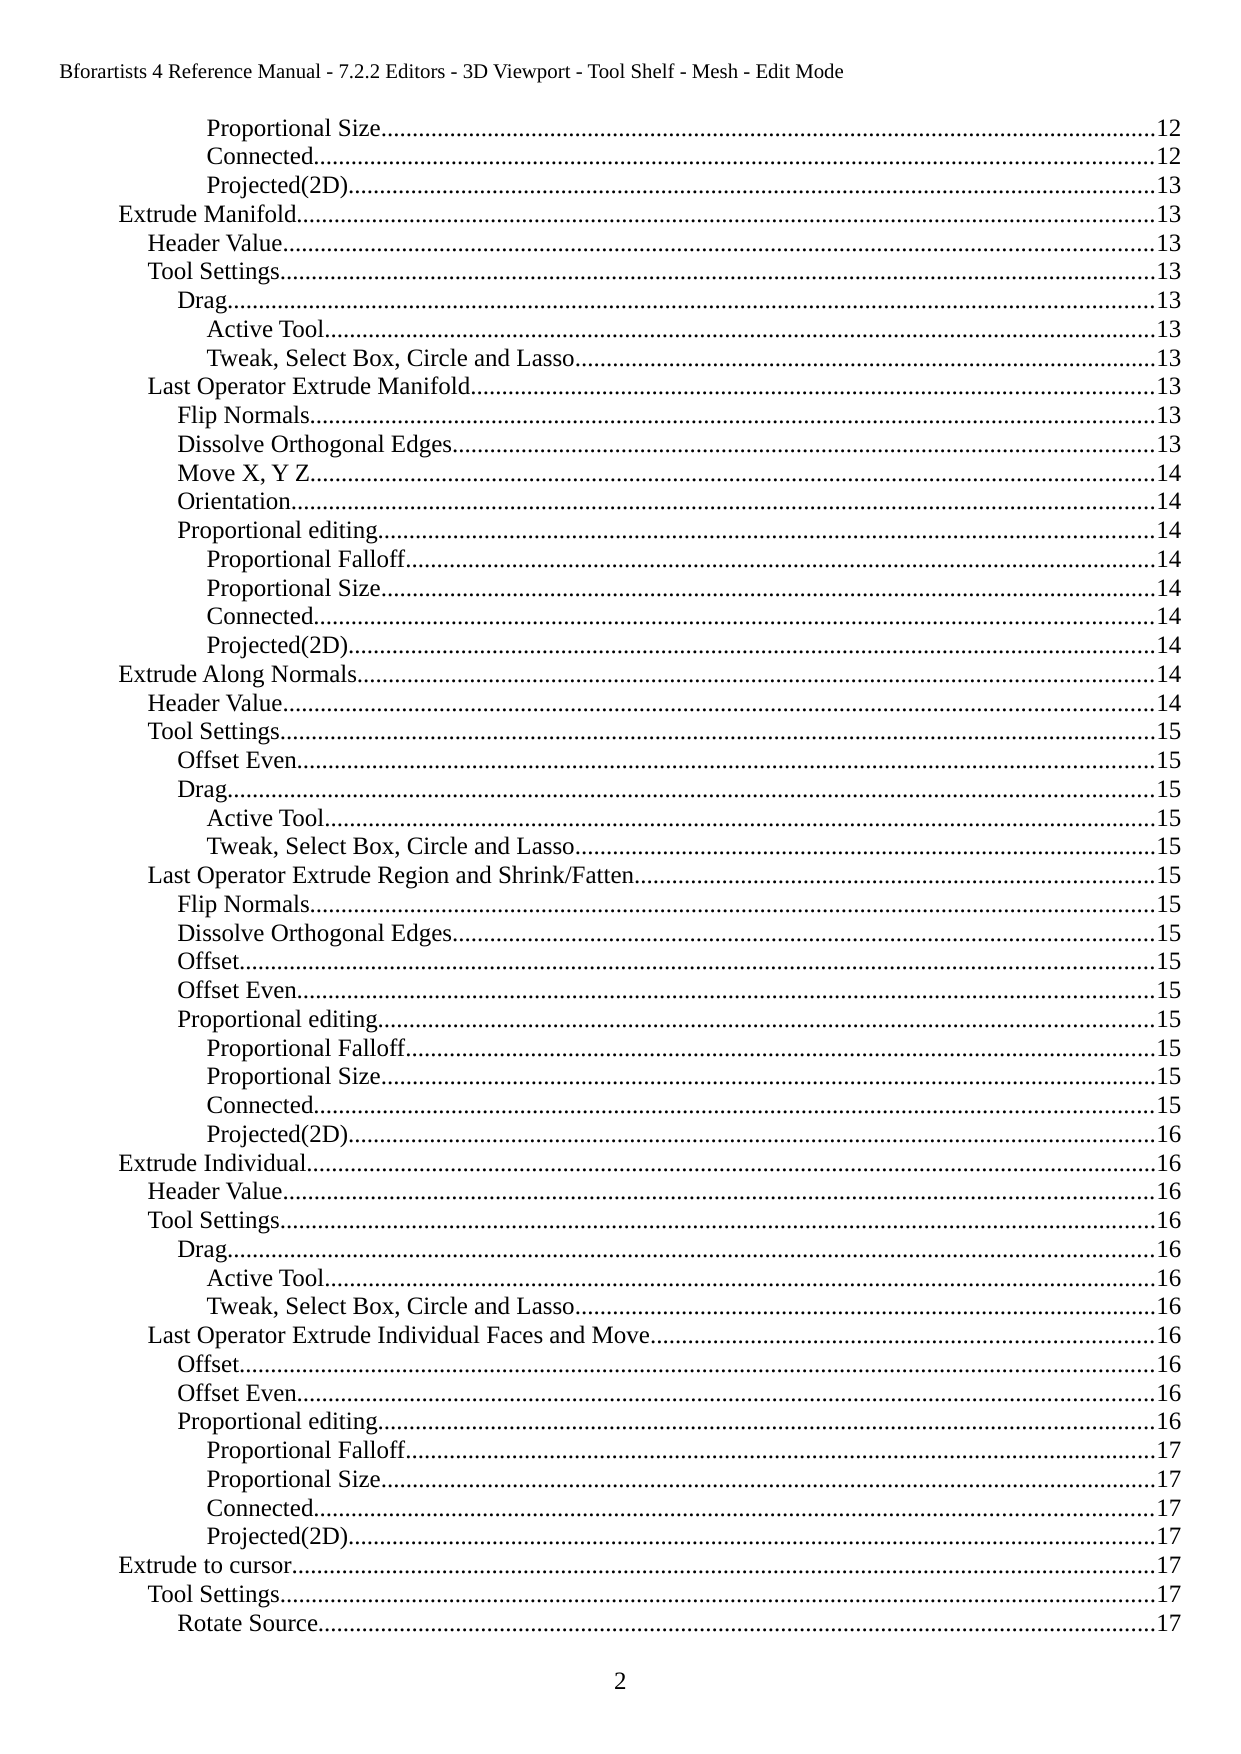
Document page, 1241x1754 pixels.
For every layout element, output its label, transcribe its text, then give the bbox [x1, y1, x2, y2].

text Tool Settings 13 [147, 256, 1181, 285]
text Proportional editing 14 [177, 515, 1181, 544]
text Projected(2D) 13 [206, 170, 1181, 199]
text Proportional editing 16 [177, 1406, 1181, 1435]
text Active Tool 13 [206, 314, 1181, 343]
text Flip Normals 15 [177, 889, 1181, 918]
text Connected 17 [206, 1493, 1181, 1521]
text Tweak, Select Box, Circle and Lasso 15 [206, 831, 1181, 860]
text Header Value 14 [147, 688, 1181, 716]
text Tweak, Select Box, Circle and Lasso 13 [206, 343, 1181, 371]
text Proportional Size 14 [206, 573, 1181, 601]
text Drag 13 [177, 285, 1181, 314]
text Tool Settings 17 [147, 1579, 1181, 1608]
text Dissolve Orthogonal Edges 15 [177, 918, 1181, 946]
text Extrude Manifold 13 [118, 199, 1181, 228]
text Active Tool 16 [206, 1263, 1181, 1291]
text Dissolve Orthogonal Edges 13 [177, 429, 1181, 458]
text Last Operator Extrude Region and Shrink/Fatten 15 [147, 860, 1181, 889]
text Connected 15 [206, 1090, 1181, 1119]
text Extrude Individual 16 [118, 1148, 1181, 1176]
text Offset Even 15 [177, 745, 1181, 774]
text Extrude to cursor 17 [118, 1550, 1181, 1579]
text Proportional Falloff 15 [206, 1033, 1181, 1061]
text Drag 15 [177, 774, 1181, 803]
text Drag 16 [177, 1234, 1181, 1263]
text Projected(2D) 14 [206, 630, 1181, 659]
text Proportional Size 17 [206, 1464, 1181, 1493]
text Offset Even 16 [177, 1378, 1181, 1406]
text Proportional editing 15 [177, 1004, 1181, 1033]
text Header Value 16 [147, 1176, 1181, 1205]
text Tweak, Select Box, Circle and Lasso 16 [206, 1291, 1181, 1320]
text Tool Settings 16 [147, 1205, 1181, 1234]
text Tool Settings 15 [147, 716, 1181, 745]
text Last Operator Extrude Manifold 13 [147, 371, 1181, 400]
text Extrude Along Normals 14 [118, 659, 1181, 688]
text Header Value 13 [147, 228, 1181, 256]
text Connected 14 [206, 601, 1181, 630]
text Active Tool 15 [206, 803, 1181, 831]
text Move X, Y Z 14 [177, 458, 1181, 486]
text Offset 15 [177, 946, 1181, 975]
text Offset Even 15 [177, 975, 1181, 1004]
text Proportional Falloff 17 [206, 1435, 1181, 1464]
text Last Operator Extrude Individual Faces and Move 16 [147, 1320, 1181, 1349]
text Proportional Size 12 [206, 113, 1181, 141]
text Projected(2D) 17 [206, 1521, 1181, 1550]
text Orientation 14 [177, 486, 1181, 515]
text Proportional Falloff 14 [206, 544, 1181, 573]
text Rotate Source 17 [177, 1608, 1181, 1636]
text Projected(2D) 16 [206, 1119, 1181, 1148]
text Flip Normals 13 [177, 400, 1181, 429]
text Connected 12 [206, 141, 1181, 170]
text Proportional Size 15 [206, 1061, 1181, 1090]
text Offset 16 [177, 1349, 1181, 1378]
